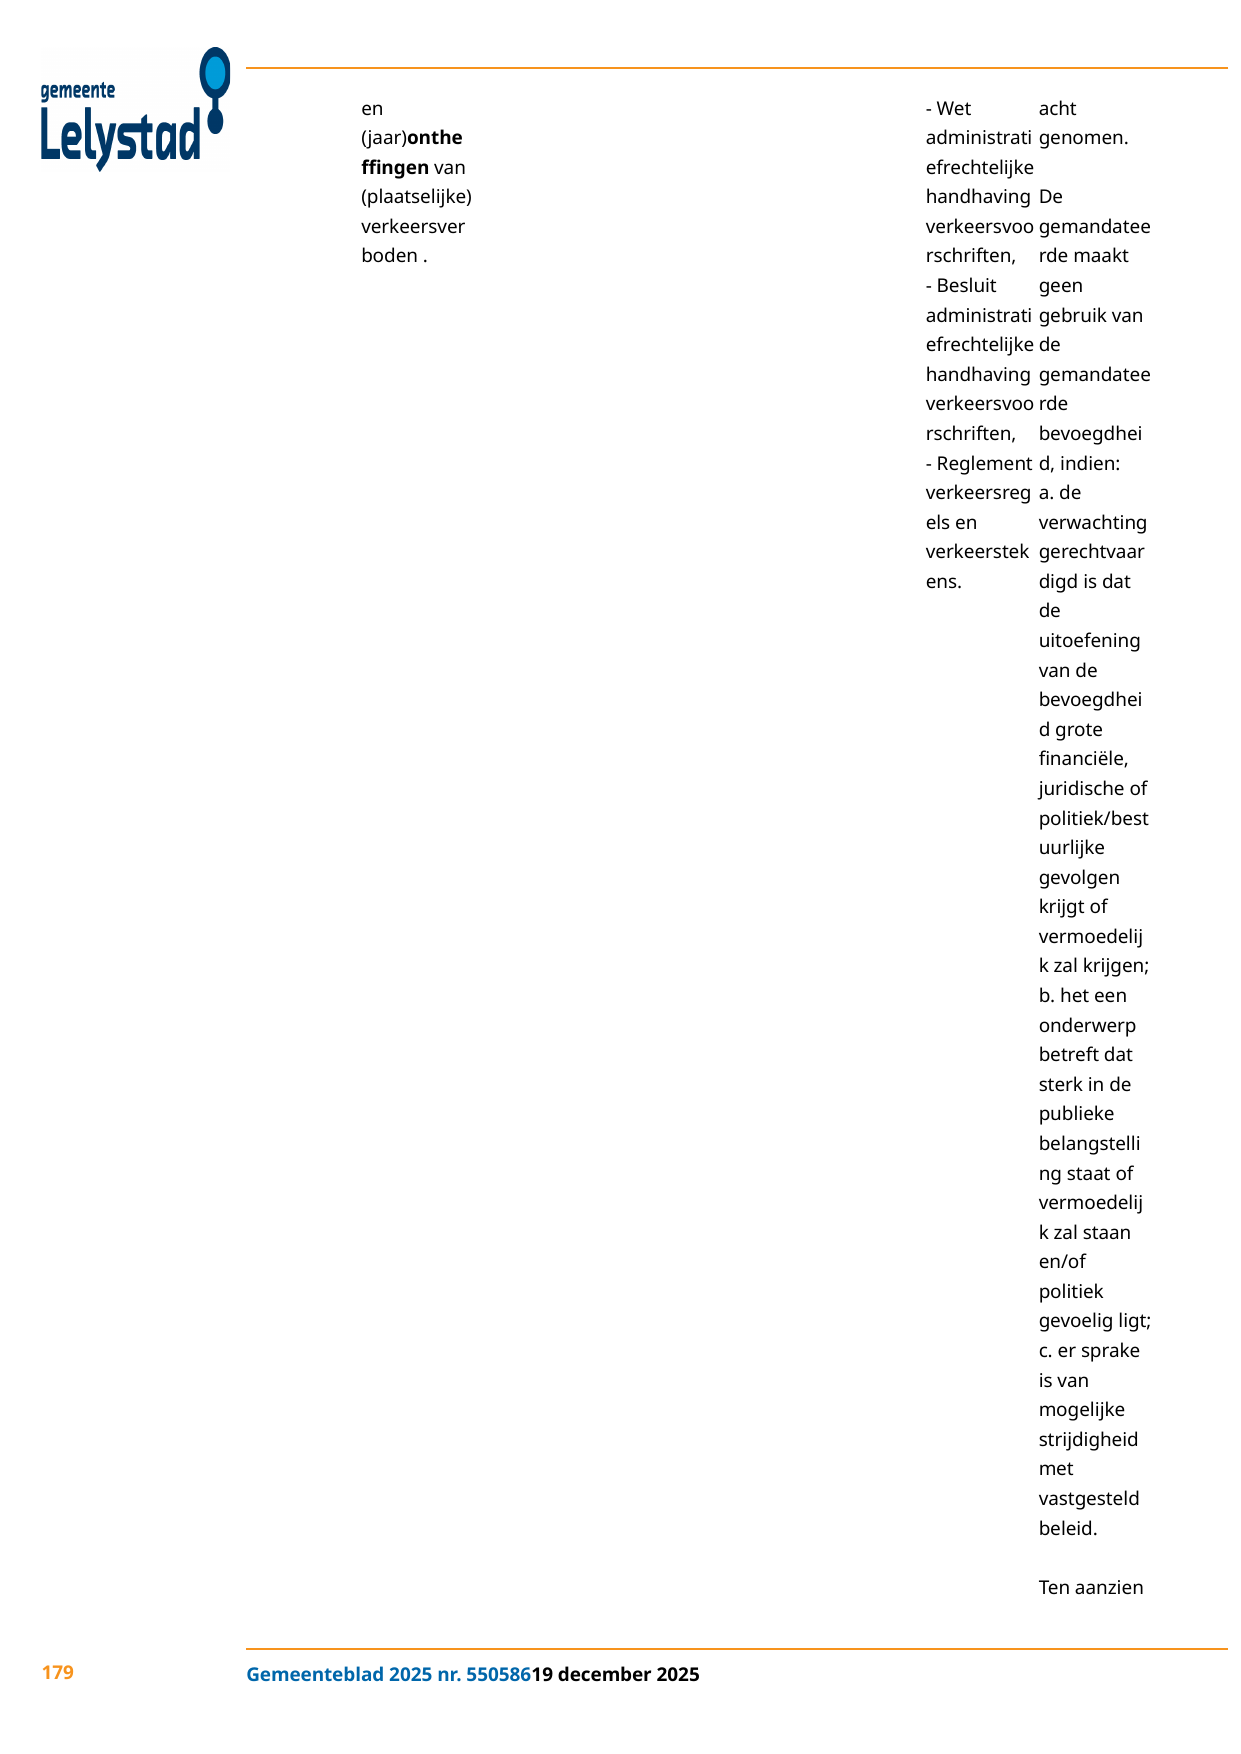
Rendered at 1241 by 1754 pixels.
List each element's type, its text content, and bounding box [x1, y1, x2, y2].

table_cell acht genomen. De gemandateerde maakt geen gebruik van de gemandateerde bevoegdheid, indien: a. de verwachting gerechtvaardigd is dat de uitoefening van de bevoegdheid grote financiële, juridische of politiek/bestuurlijke gevolgen krijgt of vermoedelijk zal krijgen; b. het een onderwerp betreft dat sterk in de publieke belangstelling staat of vermoedelijk zal staan en/of politiek gevoelig ligt; c. er sprake is van mogelijke strijdigheid met vastgesteld beleid. Ten aanzien [1039, 95, 1152, 1600]
table_cell [474, 95, 587, 1600]
picture [41, 47, 231, 172]
table_cell - Wet administratiefrechtelijke handhaving verkeersvoorschriften, - Besluit administratiefrechtelijke handhaving verkeersvoorschriften, - Reglement verkeersregels en verkeerstekens. [926, 95, 1038, 1600]
table_cell en (jaar)ontheffingen van (plaatselijke) verkeersverboden . [361, 95, 474, 1600]
table_cell [248, 95, 361, 1600]
table_cell [813, 95, 926, 1600]
table_cell [587, 95, 700, 1600]
table_cell [700, 95, 813, 1600]
